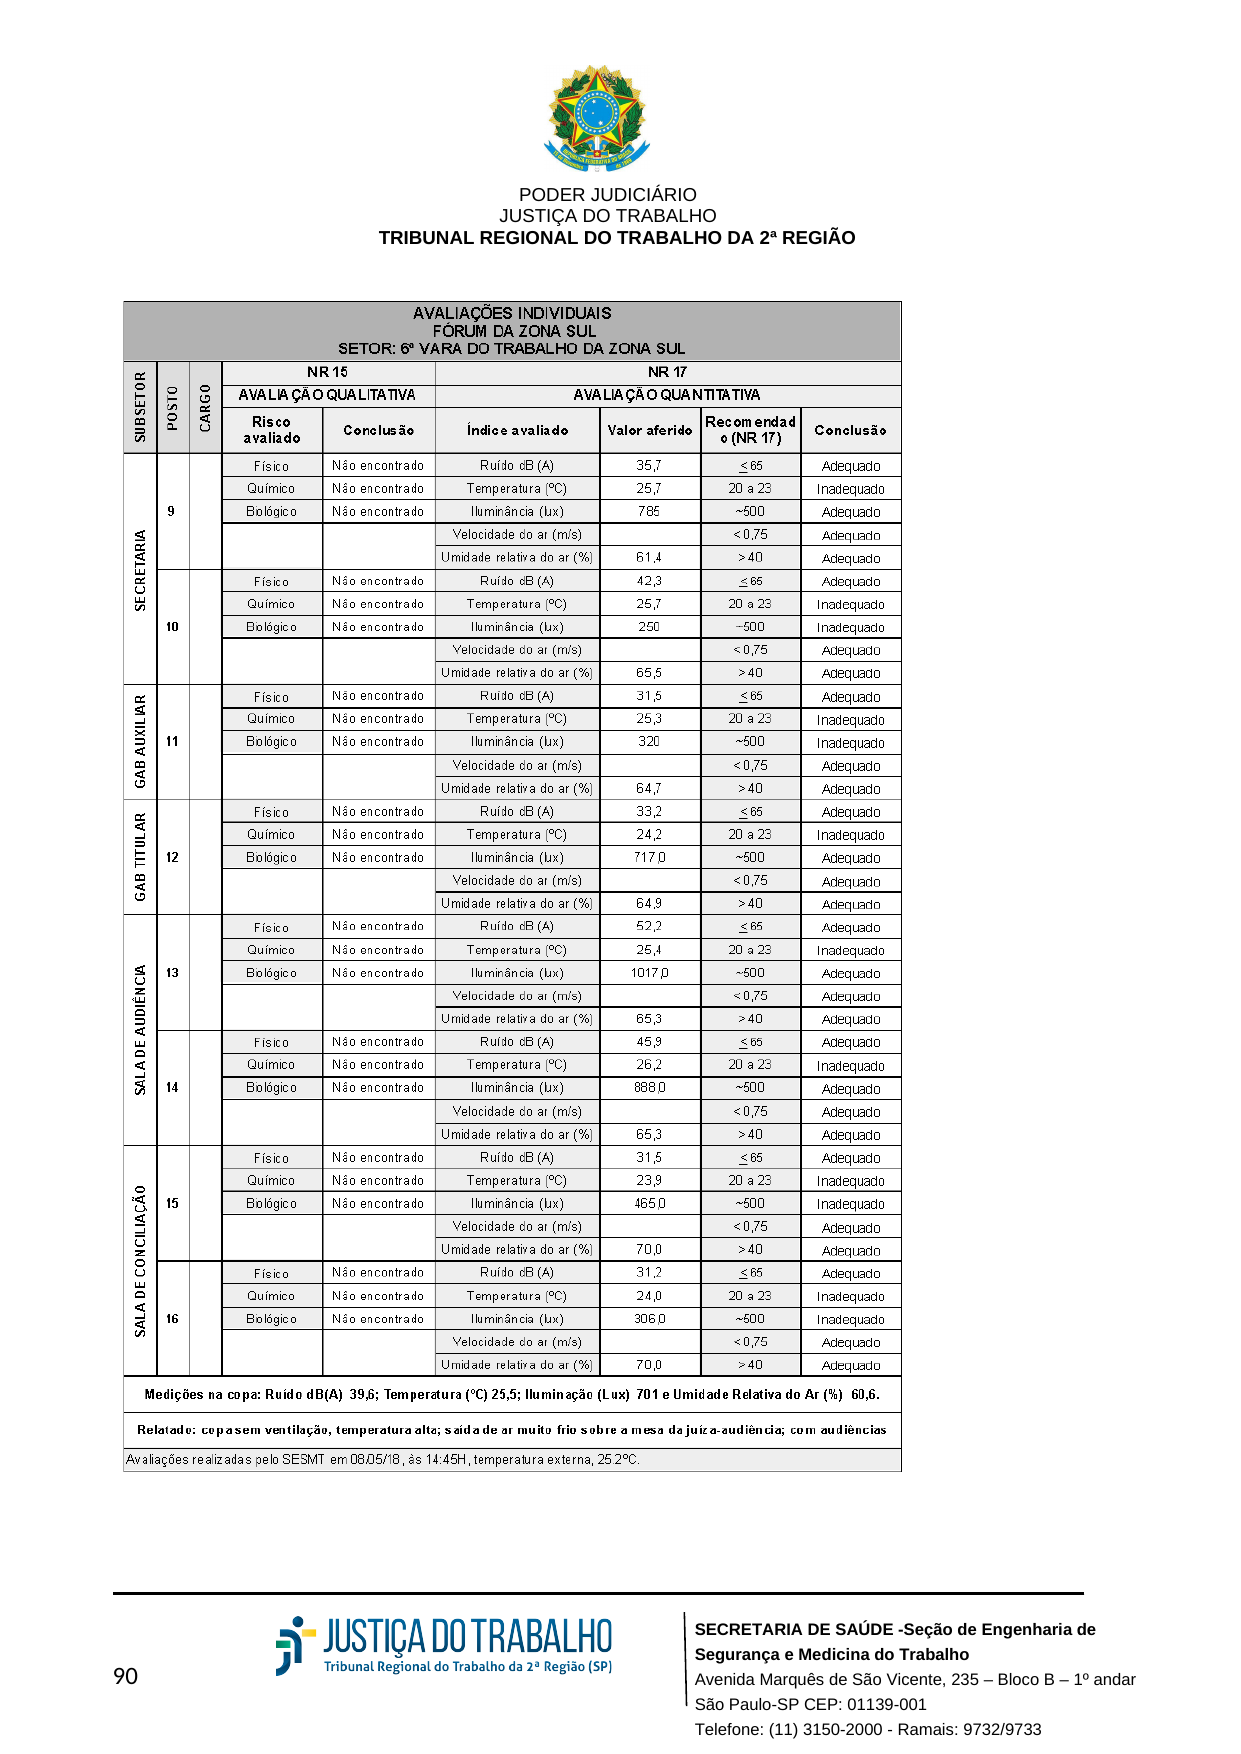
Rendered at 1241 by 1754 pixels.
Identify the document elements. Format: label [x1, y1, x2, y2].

picture [543, 65, 650, 172]
picture [123, 301, 904, 1472]
picture [276, 1616, 612, 1676]
table_header [113, 291, 1063, 1482]
